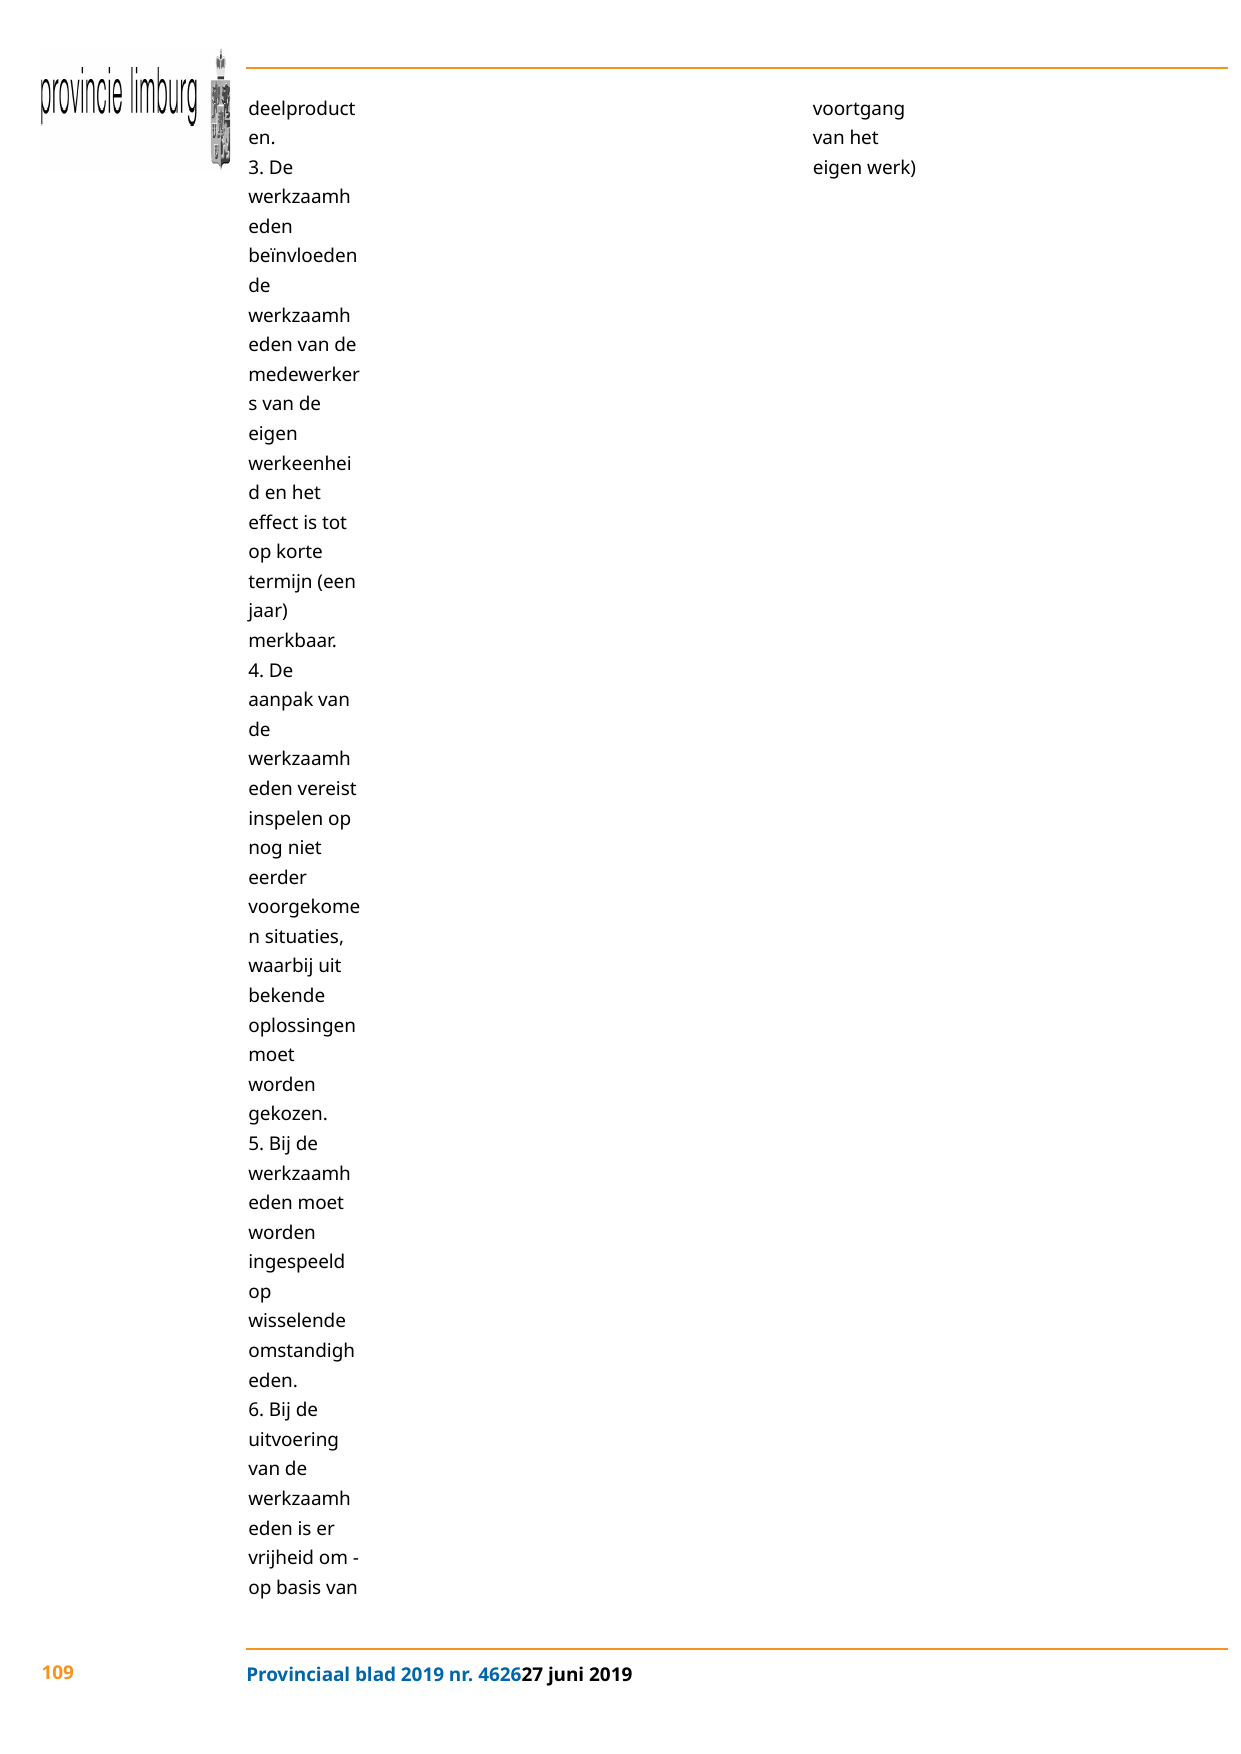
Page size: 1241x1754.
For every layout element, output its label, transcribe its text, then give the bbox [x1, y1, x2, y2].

picture [41, 47, 231, 172]
table_cell deelproducten. 3. De werkzaamheden beïnvloeden de werkzaamheden van de medewerkers van de eigen werkeenheid en het effect is tot op korte termijn (een jaar) merkbaar. 4. De aanpak van de werkzaamheden vereist inspelen op nog niet eerder voorgekomen situaties, waarbij uit bekende oplossingen moet worden gekozen. 5. Bij de werkzaamheden moet worden ingespeeld op wisselende omstandigheden. 6. Bij de uitvoering van de werkzaamheden is er vrijheid om - op basis van [248, 95, 361, 1600]
table_cell [361, 95, 474, 1600]
table_cell [474, 95, 587, 1600]
table_cell [1039, 95, 1152, 1600]
table_cell voortgang van het eigen werk) [813, 95, 926, 1600]
table_cell [926, 95, 1038, 1600]
table_cell [700, 95, 813, 1600]
table_cell [587, 95, 700, 1600]
